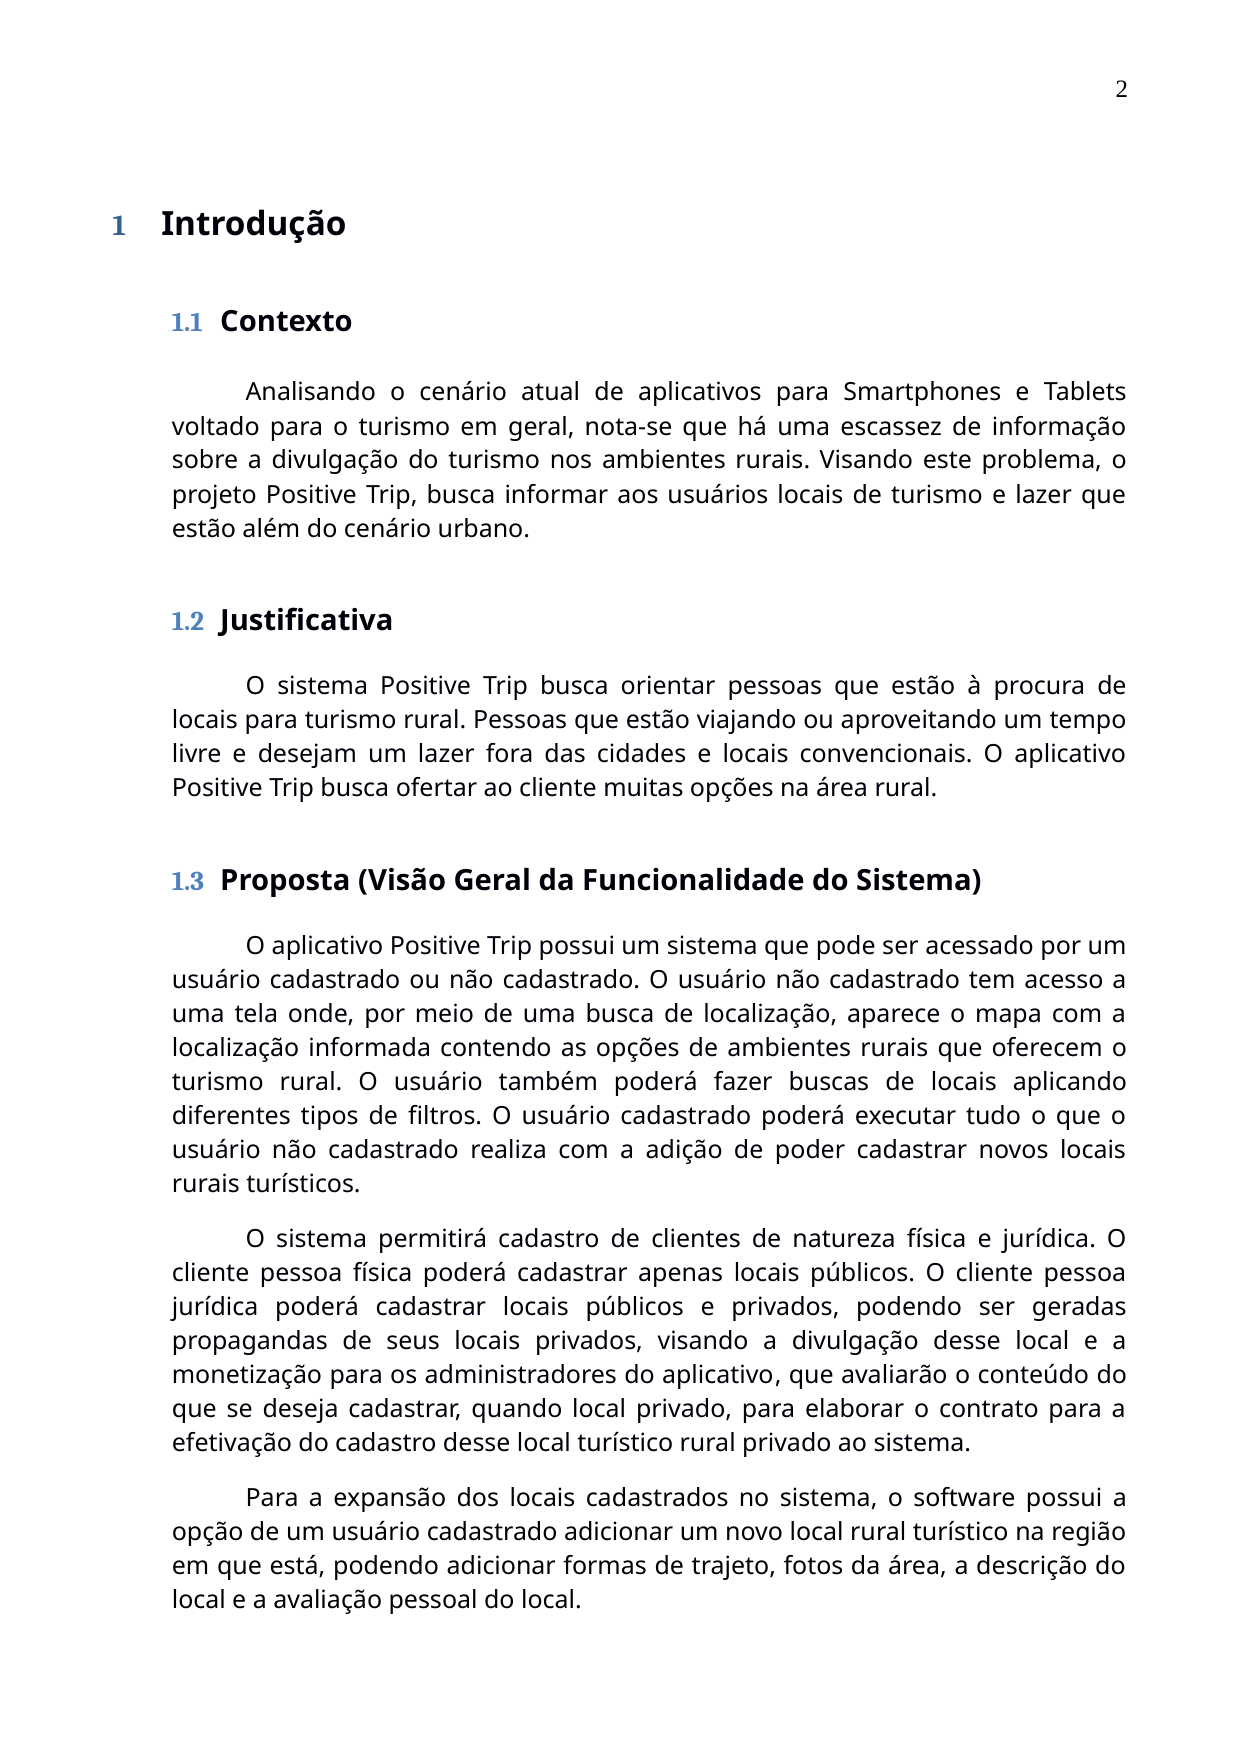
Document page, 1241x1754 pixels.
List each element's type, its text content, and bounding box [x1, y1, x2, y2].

list Justificativa [172, 599, 1128, 639]
list Contexto [172, 300, 1128, 340]
text Analisando o cenário atual de aplicativos para Smartphones e Tablets voltado para o turismo em geral, nota-se que há uma escassez de informação sobre a divulgação do turismo nos ambientes rurais. Visando este problema, o projeto Positive Trip, busca informar aos usuários locais de turismo e lazer que estão além do cenário urbano. [172, 374, 1128, 544]
text O sistema Positive Trip busca orientar pessoas que estão à procura de locais para turismo rural. Pessoas que estão viajando ou aproveitando um tempo livre e desejam um lazer fora das cidades e locais convencionais. O aplicativo Positive Trip busca ofertar ao cliente muitas opções na área rural. [172, 668, 1128, 804]
text O sistema permitirá cadastro de clientes de natureza física e jurídica. O cliente pessoa física poderá cadastrar apenas locais públicos. O cliente pessoa jurídica poderá cadastrar locais públicos e privados, podendo ser geradas propagandas de seus locais privados, visando a divulgação desse local e a monetização para os administradores do aplicativo, que avaliarão o conteúdo do que se deseja cadastrar, quando local privado, para elaborar o contrato para a efetivação do cadastro desse local turístico rural privado ao sistema. [172, 1221, 1128, 1459]
text O aplicativo Positive Trip possui um sistema que pode ser acessado por um usuário cadastrado ou não cadastrado. O usuário não cadastrado tem acesso a uma tela onde, por meio de uma busca de localização, aparece o mapa com a localização informada contendo as opções de ambientes rurais que oferecem o turismo rural. O usuário também poderá fazer buscas de locais aplicando diferentes tipos de filtros. O usuário cadastrado poderá executar tudo o que o usuário não cadastrado realiza com a adição de poder cadastrar novos locais rurais turísticos. [172, 927, 1128, 1200]
text Para a expansão dos locais cadastrados no sistema, o software possui a opção de um usuário cadastrado adicionar um novo local rural turístico na região em que está, podendo adicionar formas de trajeto, fotos da área, a descrição do local e a avaliação pessoal do local. [172, 1480, 1128, 1616]
list Introdução [112, 200, 1128, 245]
list Proposta (Visão Geral da Funcionalidade do Sistema) [172, 859, 1128, 898]
